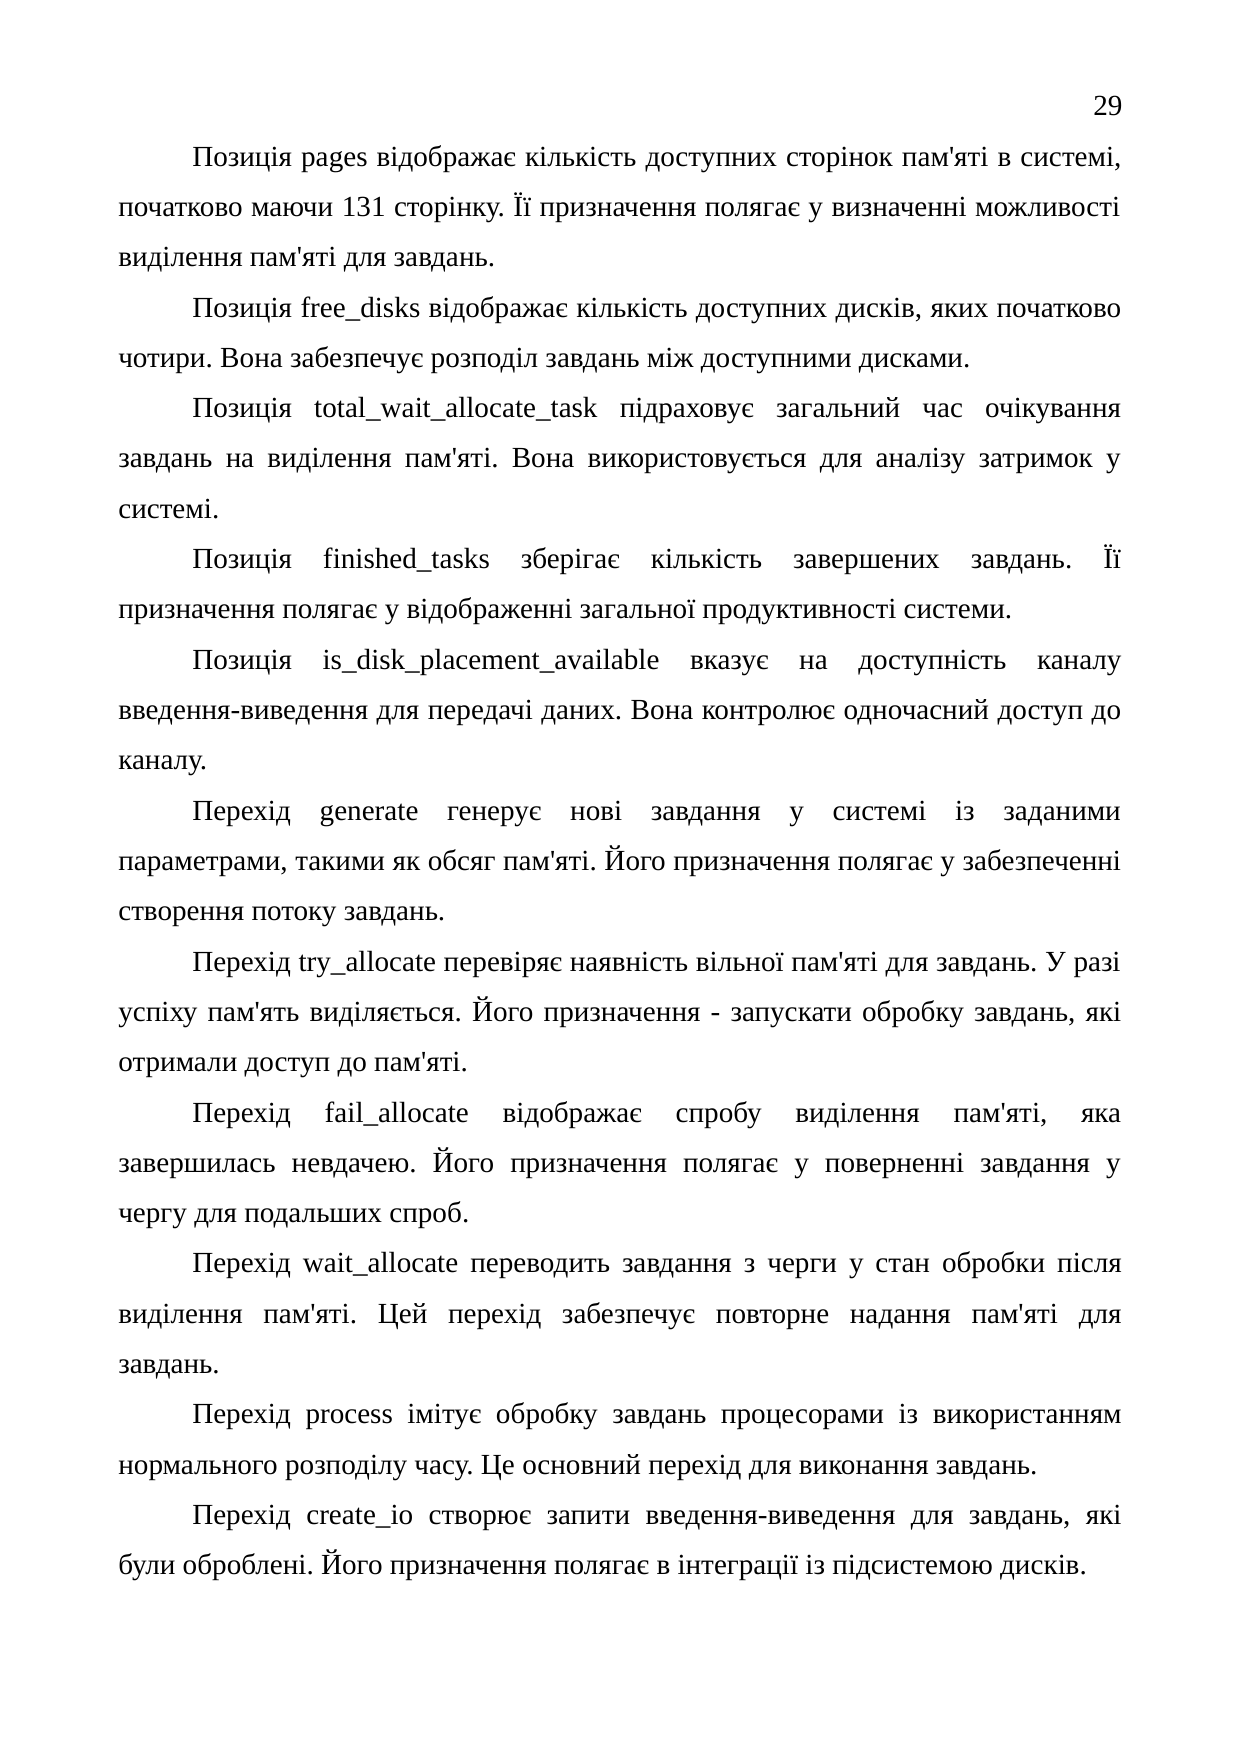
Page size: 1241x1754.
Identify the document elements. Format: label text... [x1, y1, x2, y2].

text Позиція pages відображає кількість доступних сторінок пам'яті в системі, початково маючи 131 сторінку. Її призначення полягає у визначенні можливості виділення пам'яті для завдань. [118, 139, 1122, 273]
text Позиція finished_tasks зберігає кількість завершених завдань. Її призначення полягає у відображенні загальної продуктивності системи. [118, 541, 1122, 625]
text Позиція total_wait_allocate_task підраховує загальний час очікування завдань на виділення пам'яті. Вона використовується для аналізу затримок у системі. [118, 390, 1122, 524]
text Перехід generate генерує нові завдання у системі із заданими параметрами, такими як обсяг пам'яті. Його призначення полягає у забезпеченні створення потоку завдань. [118, 793, 1122, 927]
text Перехід wait_allocate переводить завдання з черги у стан обробки після виділення пам'яті. Цей перехід забезпечує повторне надання пам'яті для завдань. [118, 1246, 1122, 1380]
text Перехід fail_allocate відображає спробу виділення пам'яті, яка завершилась невдачею. Його призначення полягає у поверненні завдання у чергу для подальших спроб. [118, 1095, 1122, 1229]
text Перехід try_allocate перевіряє наявність вільної пам'яті для завдань. У разі успіху пам'ять виділяється. Його призначення - запускати обробку завдань, які отримали доступ до пам'яті. [118, 944, 1122, 1078]
text Перехід process імітує обробку завдань процесорами із використанням нормального розподілу часу. Це основний перехід для виконання завдань. [118, 1397, 1122, 1480]
text Перехід create_io створює запити введення-виведення для завдань, які були оброблені. Його призначення полягає в інтеграції із підсистемою дисків. [118, 1497, 1122, 1581]
text Позиція free_disks відображає кількість доступних дисків, яких початково чотири. Вона забезпечує розподіл завдань між доступними дисками. [118, 290, 1122, 373]
text Позиція is_disk_placement_available вказує на доступність каналу введення-виведення для передачі даних. Вона контролює одночасний доступ до каналу. [118, 642, 1122, 776]
